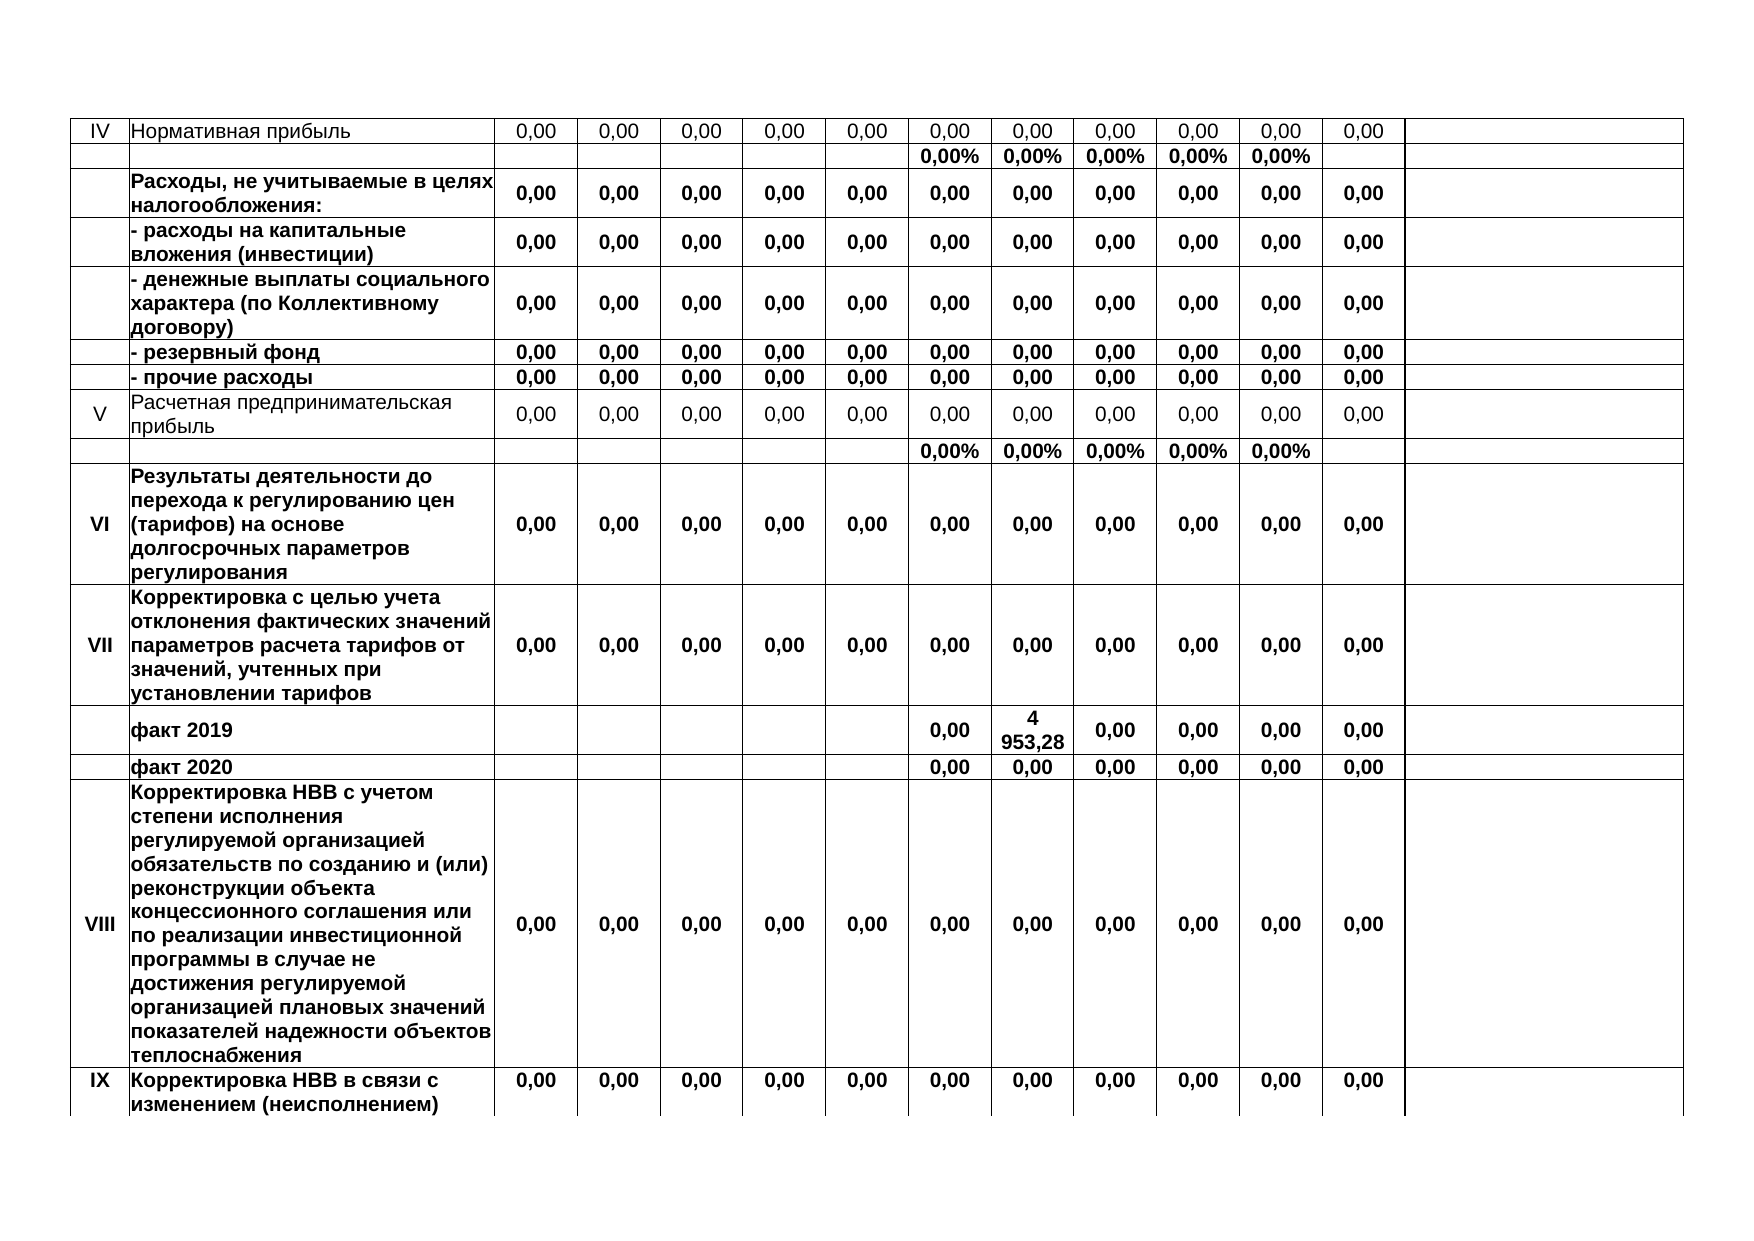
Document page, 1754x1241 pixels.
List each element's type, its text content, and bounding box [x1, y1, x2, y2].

table_cell [661, 755, 742, 778]
table_cell 0,00 [1074, 780, 1156, 1067]
table_cell [71, 169, 129, 217]
table_cell Расчетная предпринимательская прибыль [130, 390, 494, 438]
table_cell 0,00 [1157, 119, 1239, 143]
table_cell 0,00 [578, 169, 660, 217]
table_cell Корректировка НВВ в связи с изменением (неисполнением) [130, 1068, 494, 1116]
table_cell 0,00 [909, 390, 991, 438]
table_cell 0,00 [1323, 1068, 1404, 1116]
table_cell [661, 144, 742, 168]
table_cell 0,00 [1323, 390, 1404, 438]
table_cell [495, 706, 577, 753]
table_cell [1406, 439, 1683, 463]
table_cell 0,00 [1323, 585, 1404, 704]
table_cell 0,00 [1157, 169, 1239, 217]
table_cell 0,00 [992, 169, 1073, 217]
table_cell 0,00 [1157, 267, 1239, 339]
table_cell 0,00 [495, 1068, 577, 1116]
table_cell 0,00 [1323, 340, 1404, 364]
table_cell 0,00 [1074, 464, 1156, 584]
table_cell VII [71, 585, 129, 704]
table_cell 0,00 [992, 585, 1073, 704]
table_cell 0,00 [661, 340, 742, 364]
table_cell 0,00 [992, 780, 1073, 1067]
table_cell 0,00 [992, 464, 1073, 584]
table_cell 0,00 [1240, 1068, 1322, 1116]
table_cell [495, 755, 577, 778]
table_cell 0,00 [743, 585, 825, 704]
table_cell 0,00 [1074, 585, 1156, 704]
table_cell 0,00 [495, 365, 577, 389]
table_cell 0,00 [578, 218, 660, 266]
table_cell 0,00 [578, 340, 660, 364]
table_cell 0,00 [992, 390, 1073, 438]
table_cell 0,00 [826, 340, 908, 364]
table_cell 0,00 [1240, 267, 1322, 339]
table_cell [1406, 780, 1683, 1067]
table_cell [1406, 169, 1683, 217]
table_cell [71, 365, 129, 389]
table_cell 0,00 [578, 585, 660, 704]
table_cell 0,00 [661, 390, 742, 438]
table_cell 0,00 [1074, 755, 1156, 778]
table_cell 0,00 [1074, 119, 1156, 143]
table_cell 0,00 [992, 267, 1073, 339]
table_cell [826, 144, 908, 168]
table_cell 0,00 [661, 218, 742, 266]
table_cell 0,00 [1074, 218, 1156, 266]
table_cell 0,00 [743, 218, 825, 266]
table_cell 0,00 [909, 119, 991, 143]
table_cell 0,00 [743, 1068, 825, 1116]
table_cell 0,00 [495, 340, 577, 364]
table_cell [743, 706, 825, 753]
table_cell 0,00 [1240, 755, 1322, 778]
table_cell 0,00 [1323, 780, 1404, 1067]
table_cell 0,00 [1323, 267, 1404, 339]
table_cell 0,00 [743, 390, 825, 438]
table_cell 0,00 [743, 780, 825, 1067]
table_cell 0,00 [495, 780, 577, 1067]
table_cell 0,00 [1240, 464, 1322, 584]
table_cell 0,00 [495, 267, 577, 339]
table_cell 0,00 [826, 218, 908, 266]
table_cell 0,00 [1323, 755, 1404, 778]
table_cell [578, 755, 660, 778]
table_cell 0,00 [909, 585, 991, 704]
table_cell 0,00% [992, 144, 1073, 168]
table_cell [743, 439, 825, 463]
table_cell 0,00 [495, 169, 577, 217]
table_cell 0,00 [495, 119, 577, 143]
table_cell 0,00 [1157, 365, 1239, 389]
table_cell 0,00 [909, 218, 991, 266]
table_cell 0,00% [1240, 439, 1322, 463]
table_cell [1406, 755, 1683, 778]
table_cell 0,00 [909, 780, 991, 1067]
table_cell 0,00 [578, 1068, 660, 1116]
table_cell 0,00 [909, 169, 991, 217]
table_cell 0,00 [1074, 390, 1156, 438]
table_cell 0,00 [826, 390, 908, 438]
table_cell 0,00 [1157, 218, 1239, 266]
table_cell Корректировка с целью учета отклонения фактических значений параметров расчета тарифов от значений, учтенных при установлении тарифов [130, 585, 494, 704]
table_cell 0,00 [992, 340, 1073, 364]
table_cell 0,00 [1074, 267, 1156, 339]
table_cell [1406, 1068, 1683, 1116]
table_cell [71, 439, 129, 463]
table_cell 0,00 [826, 119, 908, 143]
table_cell 0,00% [1240, 144, 1322, 168]
table_cell 0,00 [909, 464, 991, 584]
table_cell [1323, 439, 1404, 463]
table_cell 0,00 [1323, 365, 1404, 389]
table_cell 0,00 [578, 365, 660, 389]
table_cell 0,00 [992, 755, 1073, 778]
table_cell [1406, 585, 1683, 704]
table_cell 0,00 [661, 119, 742, 143]
table_cell 0,00 [909, 365, 991, 389]
table_cell 0,00 [1323, 218, 1404, 266]
table_cell Результаты деятельности до перехода к регулированию цен (тарифов) на основе долгосрочных параметров регулирования [130, 464, 494, 584]
table_cell 0,00 [1240, 706, 1322, 753]
table_cell 0,00 [661, 780, 742, 1067]
table_cell 0,00 [909, 340, 991, 364]
table_cell 0,00 [1323, 169, 1404, 217]
table_cell 0,00 [743, 119, 825, 143]
table_cell 0,00 [992, 218, 1073, 266]
table_cell [71, 755, 129, 778]
table_cell 0,00 [826, 365, 908, 389]
table_cell 0,00 [578, 267, 660, 339]
table_cell 0,00 [743, 169, 825, 217]
table_cell [71, 340, 129, 364]
table_cell 0,00 [1323, 119, 1404, 143]
table_cell [743, 144, 825, 168]
table_cell 0,00 [1157, 464, 1239, 584]
table_cell 0,00 [743, 267, 825, 339]
table_cell 0,00 [578, 390, 660, 438]
table_cell [1406, 706, 1683, 753]
table_cell 0,00 [1323, 464, 1404, 584]
table_cell 0,00 [743, 464, 825, 584]
table_cell 0,00 [826, 267, 908, 339]
table_cell 0,00% [1157, 439, 1239, 463]
table_cell 4 953,28 [992, 706, 1073, 753]
table_cell 0,00% [992, 439, 1073, 463]
table_cell [578, 706, 660, 753]
table_cell факт 2020 [130, 755, 494, 778]
table_cell [826, 755, 908, 778]
table_cell 0,00 [661, 1068, 742, 1116]
table_cell V [71, 390, 129, 438]
table_cell 0,00 [1157, 1068, 1239, 1116]
table_cell [1406, 390, 1683, 438]
table_cell 0,00 [743, 365, 825, 389]
table_cell VIII [71, 780, 129, 1067]
table_cell 0,00% [1074, 144, 1156, 168]
table_cell 0,00 [1157, 585, 1239, 704]
table_cell [743, 755, 825, 778]
table_cell Корректировка НВВ с учетом степени исполнения регулируемой организацией обязательств по созданию и (или) реконструкции объекта концессионного соглашения или по реализации инвестиционной программы в случае не достижения регулируемой организацией плановых значений показателей надежности объектов теплоснабжения [130, 780, 494, 1067]
table_cell 0,00 [661, 585, 742, 704]
table_cell [1323, 144, 1404, 168]
table_cell 0,00 [495, 218, 577, 266]
table_cell [71, 267, 129, 339]
table_cell [826, 439, 908, 463]
table_cell 0,00 [743, 340, 825, 364]
table_cell 0,00% [1157, 144, 1239, 168]
table_cell [578, 439, 660, 463]
table_cell [495, 439, 577, 463]
table_cell - расходы на капитальные вложения (инвестиции) [130, 218, 494, 266]
table_cell 0,00 [1240, 585, 1322, 704]
table_cell 0,00 [992, 365, 1073, 389]
table_cell [826, 706, 908, 753]
table_cell - денежные выплаты социального характера (по Коллективному договору) [130, 267, 494, 339]
table_cell 0,00 [1157, 780, 1239, 1067]
table_cell 0,00 [661, 464, 742, 584]
table_cell 0,00 [1074, 365, 1156, 389]
table_cell 0,00 [1240, 390, 1322, 438]
table_cell 0,00 [661, 267, 742, 339]
table_cell 0,00 [1240, 365, 1322, 389]
table_cell 0,00 [661, 365, 742, 389]
table_cell 0,00 [578, 780, 660, 1067]
table_cell [1406, 340, 1683, 364]
table_cell [495, 144, 577, 168]
table_cell 0,00 [1323, 706, 1404, 753]
table_cell [130, 144, 494, 168]
table_cell факт 2019 [130, 706, 494, 753]
table_cell 0,00 [1240, 119, 1322, 143]
table_cell 0,00 [826, 585, 908, 704]
table_cell 0,00% [1074, 439, 1156, 463]
table_cell 0,00 [1240, 218, 1322, 266]
table_cell [1406, 144, 1683, 168]
table_cell 0,00 [1074, 1068, 1156, 1116]
table_cell - прочие расходы [130, 365, 494, 389]
table_cell Нормативная прибыль [130, 119, 494, 143]
table_cell IV [71, 119, 129, 143]
table_cell [130, 439, 494, 463]
table_cell [71, 218, 129, 266]
table_cell 0,00 [1157, 755, 1239, 778]
table_cell IX [71, 1068, 129, 1116]
table_cell 0,00 [909, 267, 991, 339]
table_cell 0,00 [909, 706, 991, 753]
table_cell 0,00 [661, 169, 742, 217]
table_cell [578, 144, 660, 168]
table_cell 0,00 [1240, 780, 1322, 1067]
table_cell 0,00 [578, 119, 660, 143]
table_cell - резервный фонд [130, 340, 494, 364]
table_cell 0,00 [1074, 706, 1156, 753]
table_cell [71, 144, 129, 168]
table_cell 0,00 [1240, 169, 1322, 217]
table_cell 0,00 [826, 780, 908, 1067]
table_cell [71, 706, 129, 753]
table_cell Расходы, не учитываемые в целях налогообложения: [130, 169, 494, 217]
table_cell 0,00 [909, 1068, 991, 1116]
table_cell 0,00 [578, 464, 660, 584]
table_cell 0,00 [495, 390, 577, 438]
table_cell 0,00 [1240, 340, 1322, 364]
table_cell 0,00 [1074, 169, 1156, 217]
table_cell 0,00 [826, 464, 908, 584]
table_cell VI [71, 464, 129, 584]
table_cell [661, 706, 742, 753]
table_cell 0,00 [495, 464, 577, 584]
table_cell 0,00 [826, 1068, 908, 1116]
table_cell 0,00 [992, 1068, 1073, 1116]
table_cell [1406, 218, 1683, 266]
table_cell 0,00 [1157, 706, 1239, 753]
table_cell [1406, 267, 1683, 339]
table_cell [661, 439, 742, 463]
table_cell 0,00 [1157, 390, 1239, 438]
table_cell 0,00 [992, 119, 1073, 143]
table_cell 0,00 [1157, 340, 1239, 364]
table_cell [1406, 464, 1683, 584]
table_cell 0,00 [909, 755, 991, 778]
table_cell [1406, 119, 1683, 143]
table_cell 0,00 [826, 169, 908, 217]
table_cell 0,00 [495, 585, 577, 704]
table_cell 0,00% [909, 439, 991, 463]
table_cell 0,00% [909, 144, 991, 168]
table_cell [1406, 365, 1683, 389]
table_cell 0,00 [1074, 340, 1156, 364]
